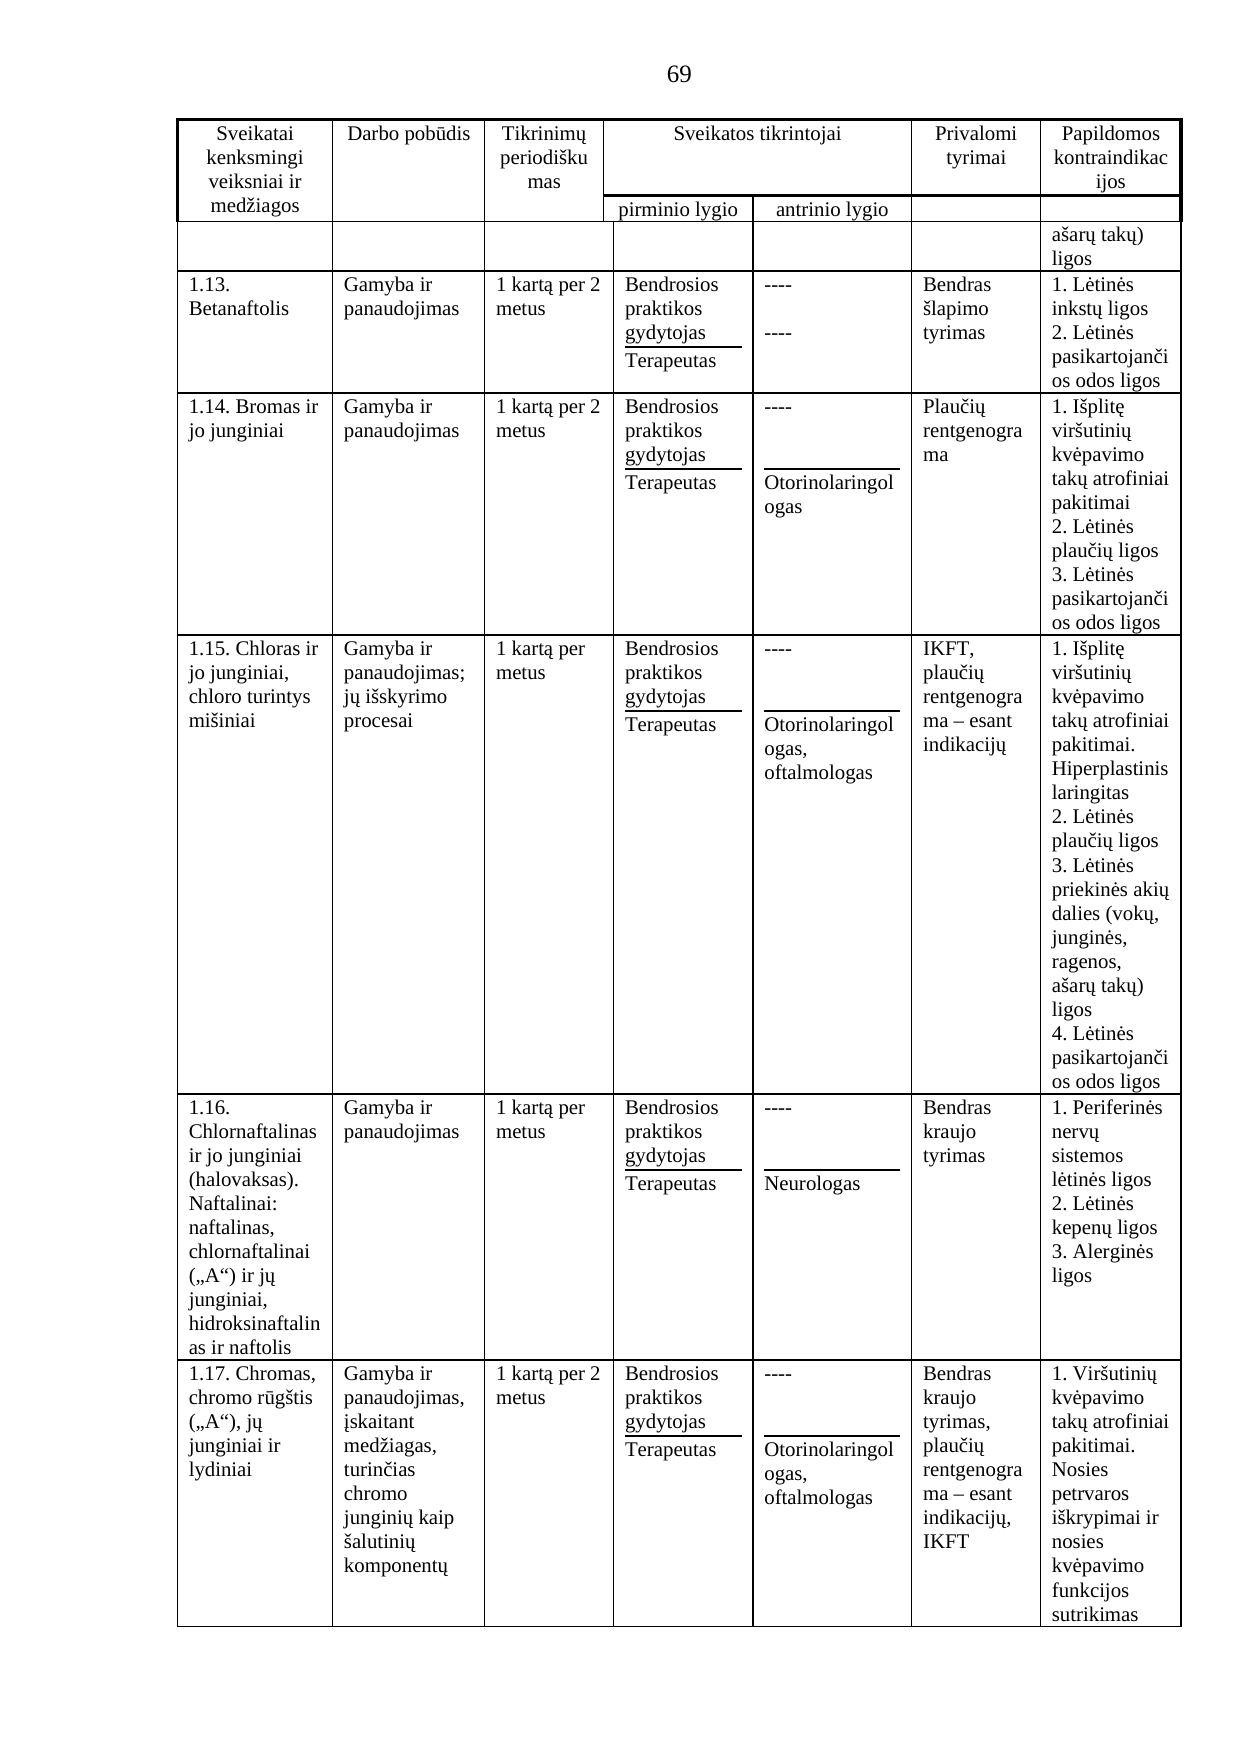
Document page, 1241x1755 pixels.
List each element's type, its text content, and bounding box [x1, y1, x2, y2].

table_cell Bendras kraujo tyrimas [912, 1095, 1040, 1359]
table_cell [912, 222, 1040, 270]
table_cell Bendrosios praktikos gydytojas Terapeutas [614, 1095, 752, 1359]
table_cell Bendrosios praktikos gydytojas Terapeutas [614, 272, 752, 392]
table_cell 1.13. Betanaftolis [178, 272, 332, 392]
table_cell 1. Išplitę viršutinių kvėpavimo takų atrofiniai pakitimai 2. Lėtinės plaučių ligos 3. Lėtinės pasikartojančios odos ligos [1041, 394, 1180, 634]
table_cell Gamyba ir panaudojimas [333, 272, 484, 392]
table_cell [333, 222, 484, 270]
table_cell [485, 222, 613, 270]
table_cell 1.17. Chromas, chromo rūgštis („A“), jų junginiai ir lydiniai [178, 1361, 332, 1626]
table_cell Bendrosios praktikos gydytojas Terapeutas [614, 394, 752, 634]
table_cell 1. Viršutinių kvėpavimo takų atrofiniai pakitimai. Nosies petrvaros iškrypimai ir nosies kvėpavimo funkcijos sutrikimas [1041, 1361, 1180, 1626]
table_header Sveikatos tikrintojai [604, 121, 911, 193]
table_cell IKFT, plaučių rentgenograma – esant indikacijų [912, 636, 1040, 1093]
table_cell [754, 222, 911, 270]
table_cell 1.15. Chloras ir jo junginiai, chloro turintys mišiniai [178, 636, 332, 1093]
table_cell Bendrosios praktikos gydytojas Terapeutas [614, 1361, 752, 1626]
table_header Darbo pobūdis [333, 121, 484, 221]
table_cell antrinio lygio [754, 197, 911, 221]
table_cell ---- Otorinolaringologas, oftalmologas [754, 1361, 911, 1626]
table_cell Gamyba ir panaudojimas [333, 394, 484, 634]
table_cell 1.14. Bromas ir jo junginiai [178, 394, 332, 634]
table_cell 1. Periferinės nervų sistemos lėtinės ligos 2. Lėtinės kepenų ligos 3. Alerginės ligos [1041, 1095, 1180, 1359]
table_cell 1. Lėtinės inkstų ligos 2. Lėtinės pasikartojančios odos ligos [1041, 272, 1180, 392]
table_cell 1 kartą per 2 metus [485, 394, 613, 634]
table_cell [1041, 197, 1179, 221]
table_cell Bendrosios praktikos gydytojas Terapeutas [614, 636, 752, 1093]
table_cell ---- ---- [754, 272, 911, 392]
table_cell Gamyba ir panaudojimas, įskaitant medžiagas, turinčias chromo junginių kaip šalutinių komponentų [333, 1361, 484, 1626]
table_header Sveikatai kenksmingi veiksniai ir medžiagos [179, 121, 332, 221]
table_cell ---- Otorinolaringologas [754, 394, 911, 634]
table_cell pirminio lygio [604, 197, 752, 221]
table_header Papildomos kontraindikacijos [1041, 121, 1179, 193]
table_cell ---- Otorinolaringologas, oftalmologas [754, 636, 911, 1093]
table_cell 1.16. Chlornaftalinas ir jo junginiai (halovaksas). Naftalinai: naftalinas, chlornaftalinai („A“) ir jų junginiai, hidroksinaftalinas ir naftolis [178, 1095, 332, 1359]
table_header Privalomi tyrimai [912, 121, 1040, 193]
table_cell [912, 197, 1040, 221]
table_header Tikrinimų periodiškumas [485, 121, 603, 221]
table_cell 1 kartą per 2 metus [485, 272, 613, 392]
table_cell 1 kartą per 2 metus [485, 1361, 613, 1626]
table_cell Gamyba ir panaudojimas; jų išskyrimo procesai [333, 636, 484, 1093]
table_cell 1 kartą per metus [485, 636, 613, 1093]
table_cell ašarų takų) ligos [1041, 222, 1180, 270]
table_cell Bendras kraujo tyrimas, plaučių rentgenograma – esant indikacijų, IKFT [912, 1361, 1040, 1626]
table_cell 1. Išplitę viršutinių kvėpavimo takų atrofiniai pakitimai. Hiperplastinis laringitas 2. Lėtinės plaučių ligos 3. Lėtinės priekinės akių dalies (vokų, junginės, ragenos, ašarų takų) ligos 4. Lėtinės pasikartojančios odos ligos [1041, 636, 1180, 1093]
table_cell [614, 222, 752, 270]
table_cell 1 kartą per metus [485, 1095, 613, 1359]
table_cell Bendras šlapimo tyrimas [912, 272, 1040, 392]
table_cell [178, 222, 332, 270]
table_cell ---- Neurologas [754, 1095, 911, 1359]
table_cell Plaučių rentgenograma [912, 394, 1040, 634]
table_cell Gamyba ir panaudojimas [333, 1095, 484, 1359]
